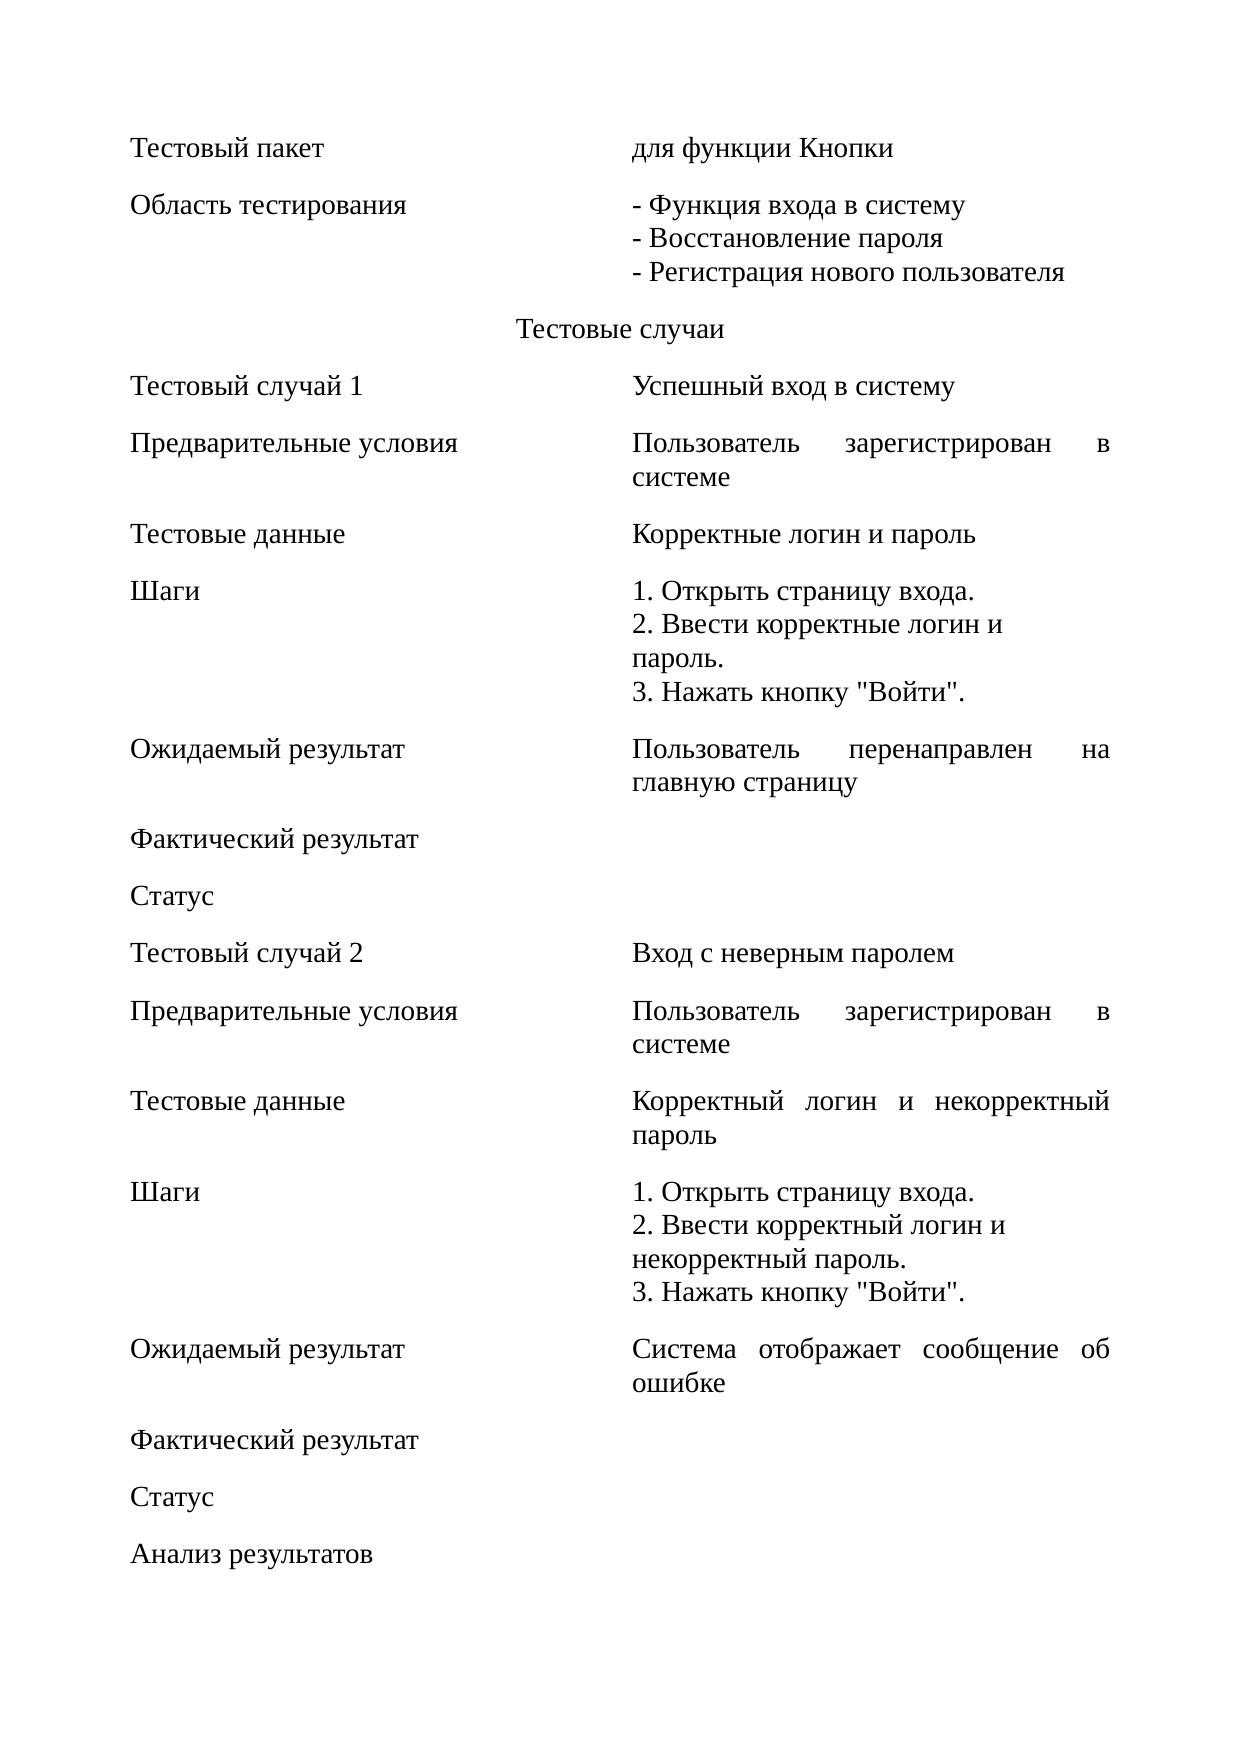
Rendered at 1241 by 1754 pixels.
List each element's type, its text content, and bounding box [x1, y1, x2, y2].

table_cell Анализ результатов [118, 1525, 620, 1582]
table_cell Предварительные условия [118, 414, 620, 504]
table_cell Статус [118, 867, 620, 924]
table_cell [620, 1525, 1122, 1582]
table_cell - Функция входа в систему - Восстановление пароля - Регистрация нового пользователя [620, 175, 1122, 299]
table_cell Фактический результат [118, 1410, 620, 1467]
table_cell Ожидаемый результат [118, 719, 620, 809]
table_cell [620, 810, 1122, 867]
table_header Тестовый пакет [118, 118, 620, 175]
table_cell Пользователь перенаправлен на главную страницу [620, 719, 1122, 809]
table_cell Корректные логин и пароль [620, 504, 1122, 561]
table_cell [620, 867, 1122, 924]
table_cell Ожидаемый результат [118, 1320, 620, 1410]
table_cell Статус [118, 1468, 620, 1524]
table_header для функции Кнопки [620, 118, 1122, 175]
table_cell Фактический результат [118, 810, 620, 867]
table_cell 1. Открыть страницу входа. 2. Ввести корректные логин и пароль. 3. Нажать кнопку "Войти". [620, 561, 1122, 719]
table_cell 1. Открыть страницу входа. 2. Ввести корректный логин и некорректный пароль. 3. Нажать кнопку "Войти". [620, 1162, 1122, 1320]
table_cell Тестовые данные [118, 504, 620, 561]
table_cell Тестовые случаи [118, 299, 1122, 356]
table_cell Тестовый случай 1 [118, 356, 620, 413]
table_cell Предварительные условия [118, 981, 620, 1071]
table_cell Корректный логин и некорректный пароль [620, 1071, 1122, 1162]
table_cell Тестовые данные [118, 1071, 620, 1162]
table_cell Тестовый случай 2 [118, 924, 620, 981]
table_cell Область тестирования [118, 175, 620, 299]
table_cell Шаги [118, 561, 620, 719]
table_cell Успешный вход в систему [620, 356, 1122, 413]
table_cell Система отображает сообщение об ошибке [620, 1320, 1122, 1410]
table_cell Пользователь зарегистрирован в системе [620, 414, 1122, 504]
table_cell Шаги [118, 1162, 620, 1320]
table_cell [620, 1468, 1122, 1524]
table_cell [620, 1410, 1122, 1467]
table_cell Вход с неверным паролем [620, 924, 1122, 981]
table_cell Пользователь зарегистрирован в системе [620, 981, 1122, 1071]
